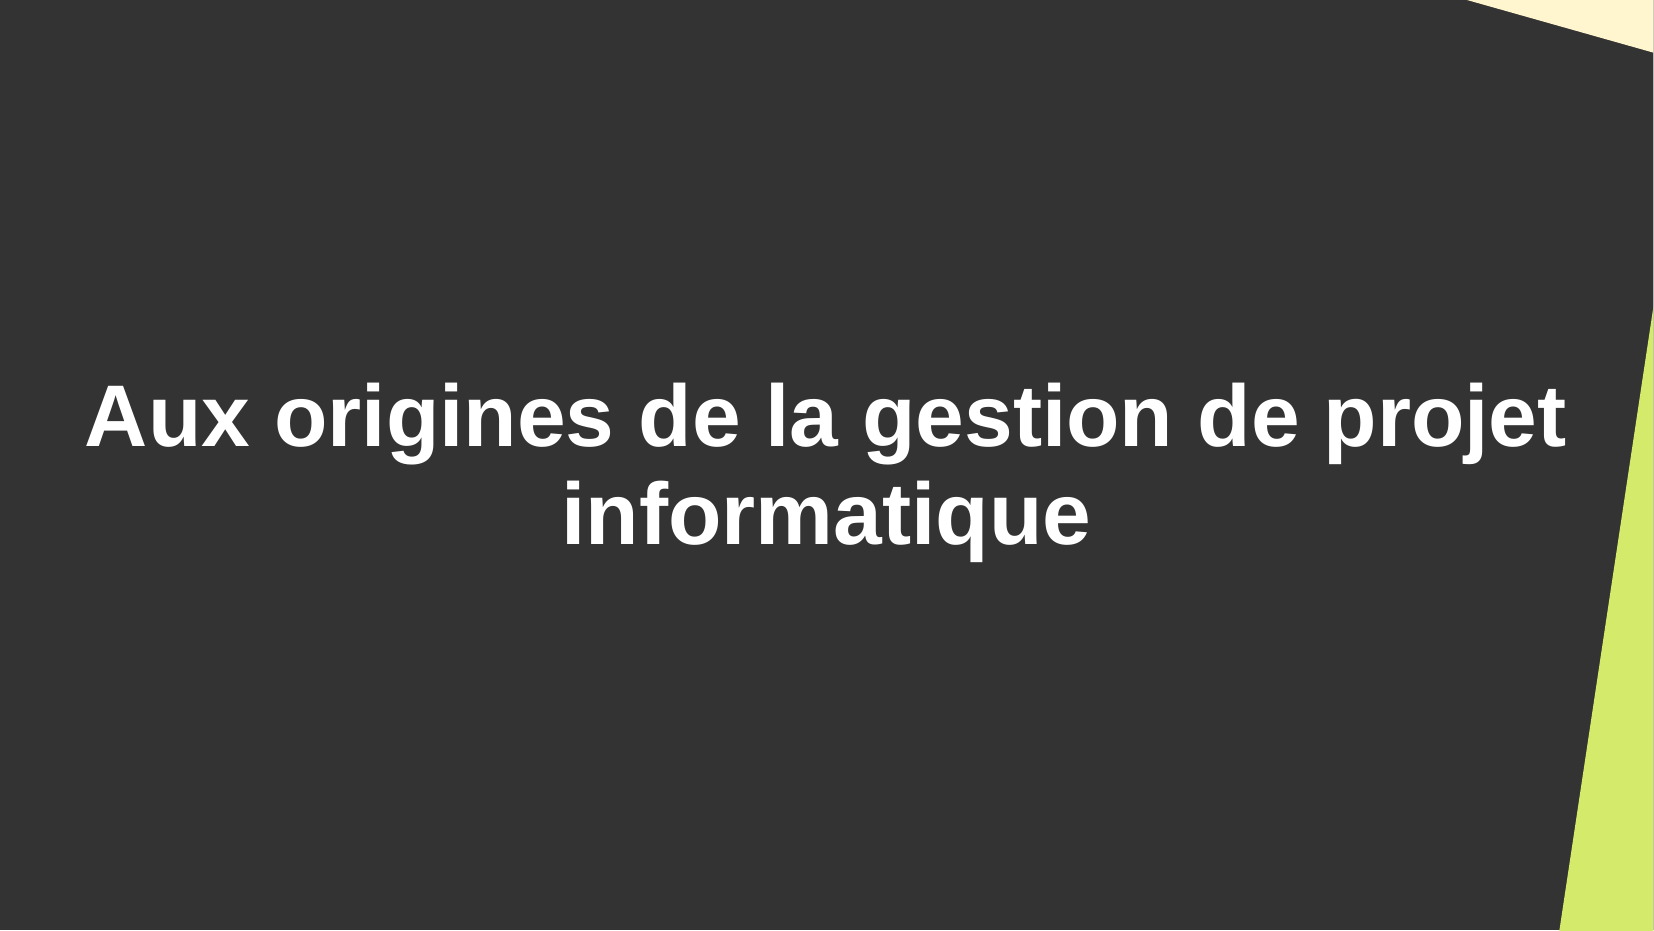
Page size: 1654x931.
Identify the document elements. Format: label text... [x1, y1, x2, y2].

text_box [1466, 0, 1654, 53]
text_box [1559, 302, 1654, 931]
title Aux origines de la gestion de projet informatique [31, 367, 1622, 563]
